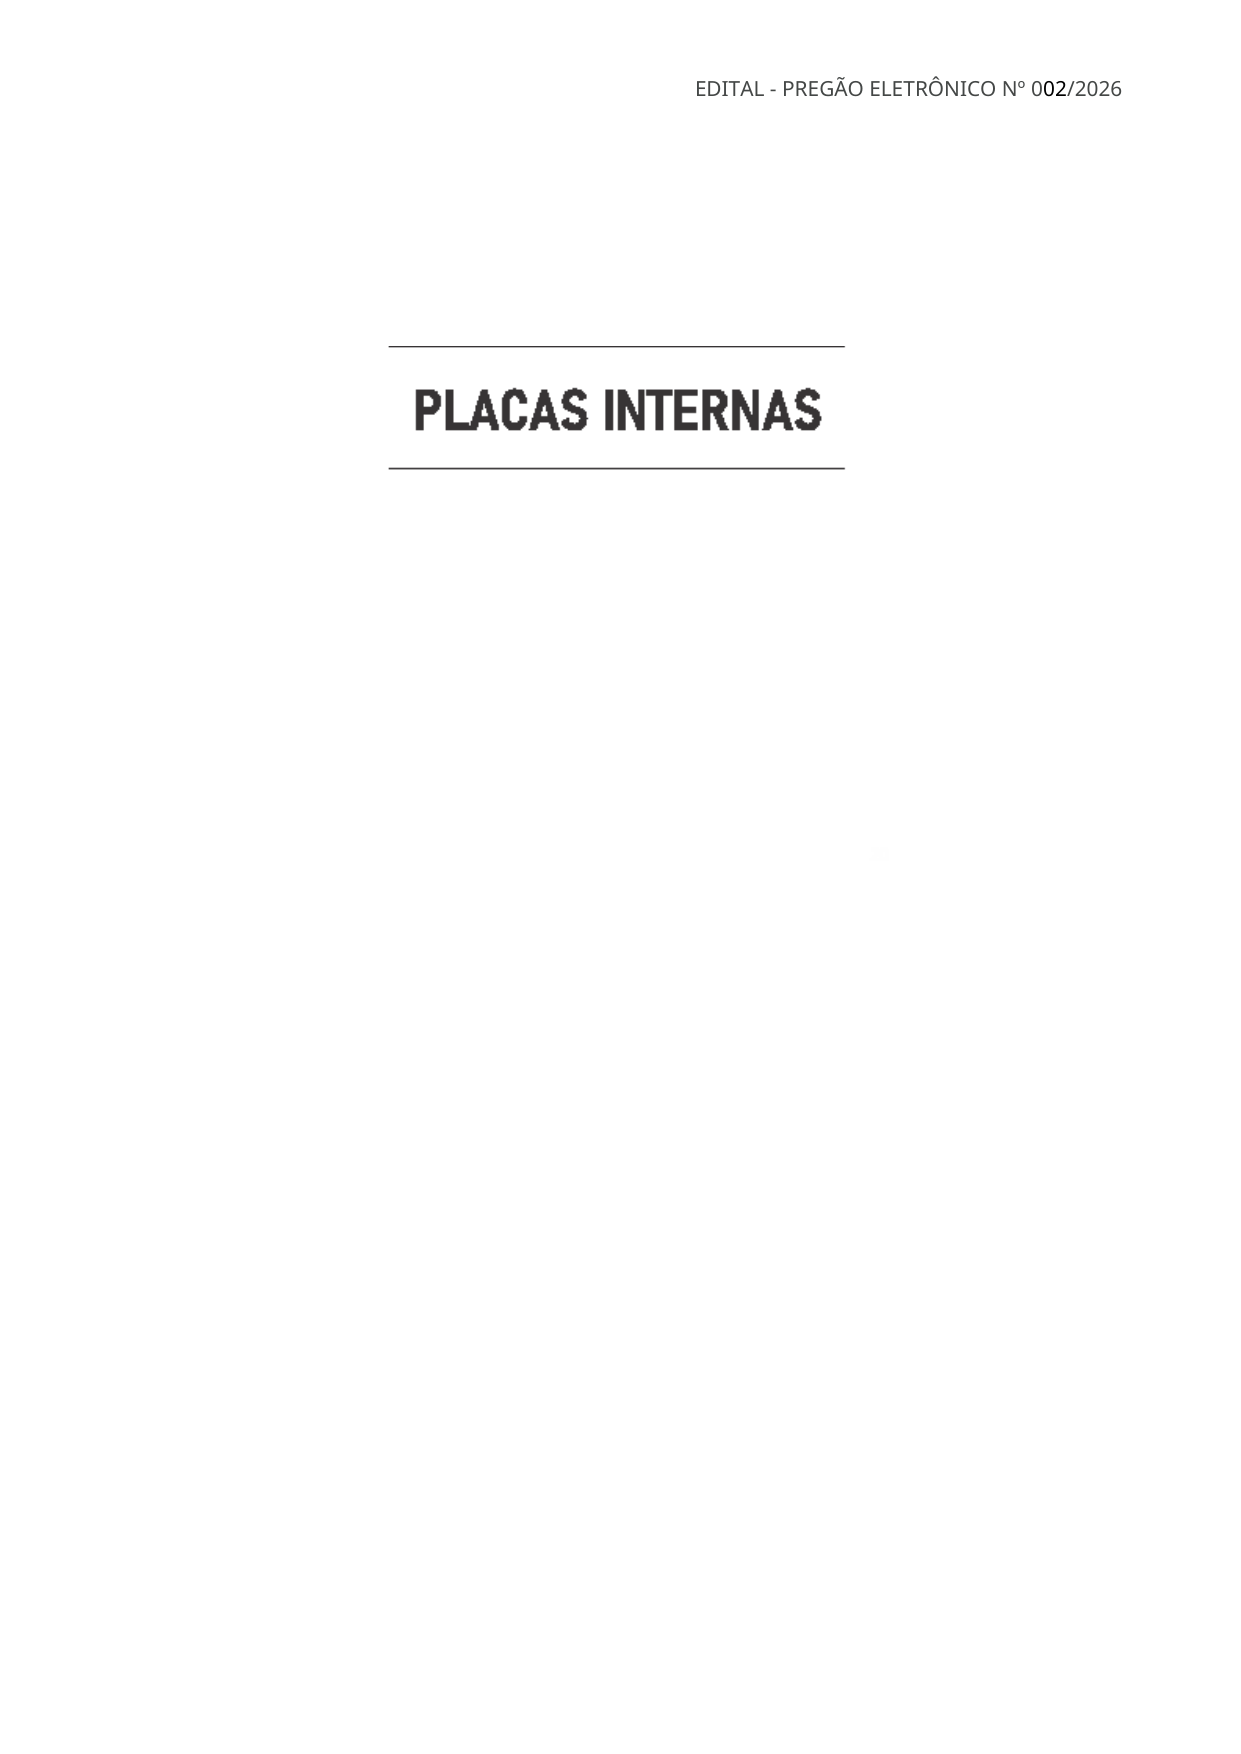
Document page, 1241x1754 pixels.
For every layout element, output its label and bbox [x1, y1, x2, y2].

picture [388, 346, 889, 861]
